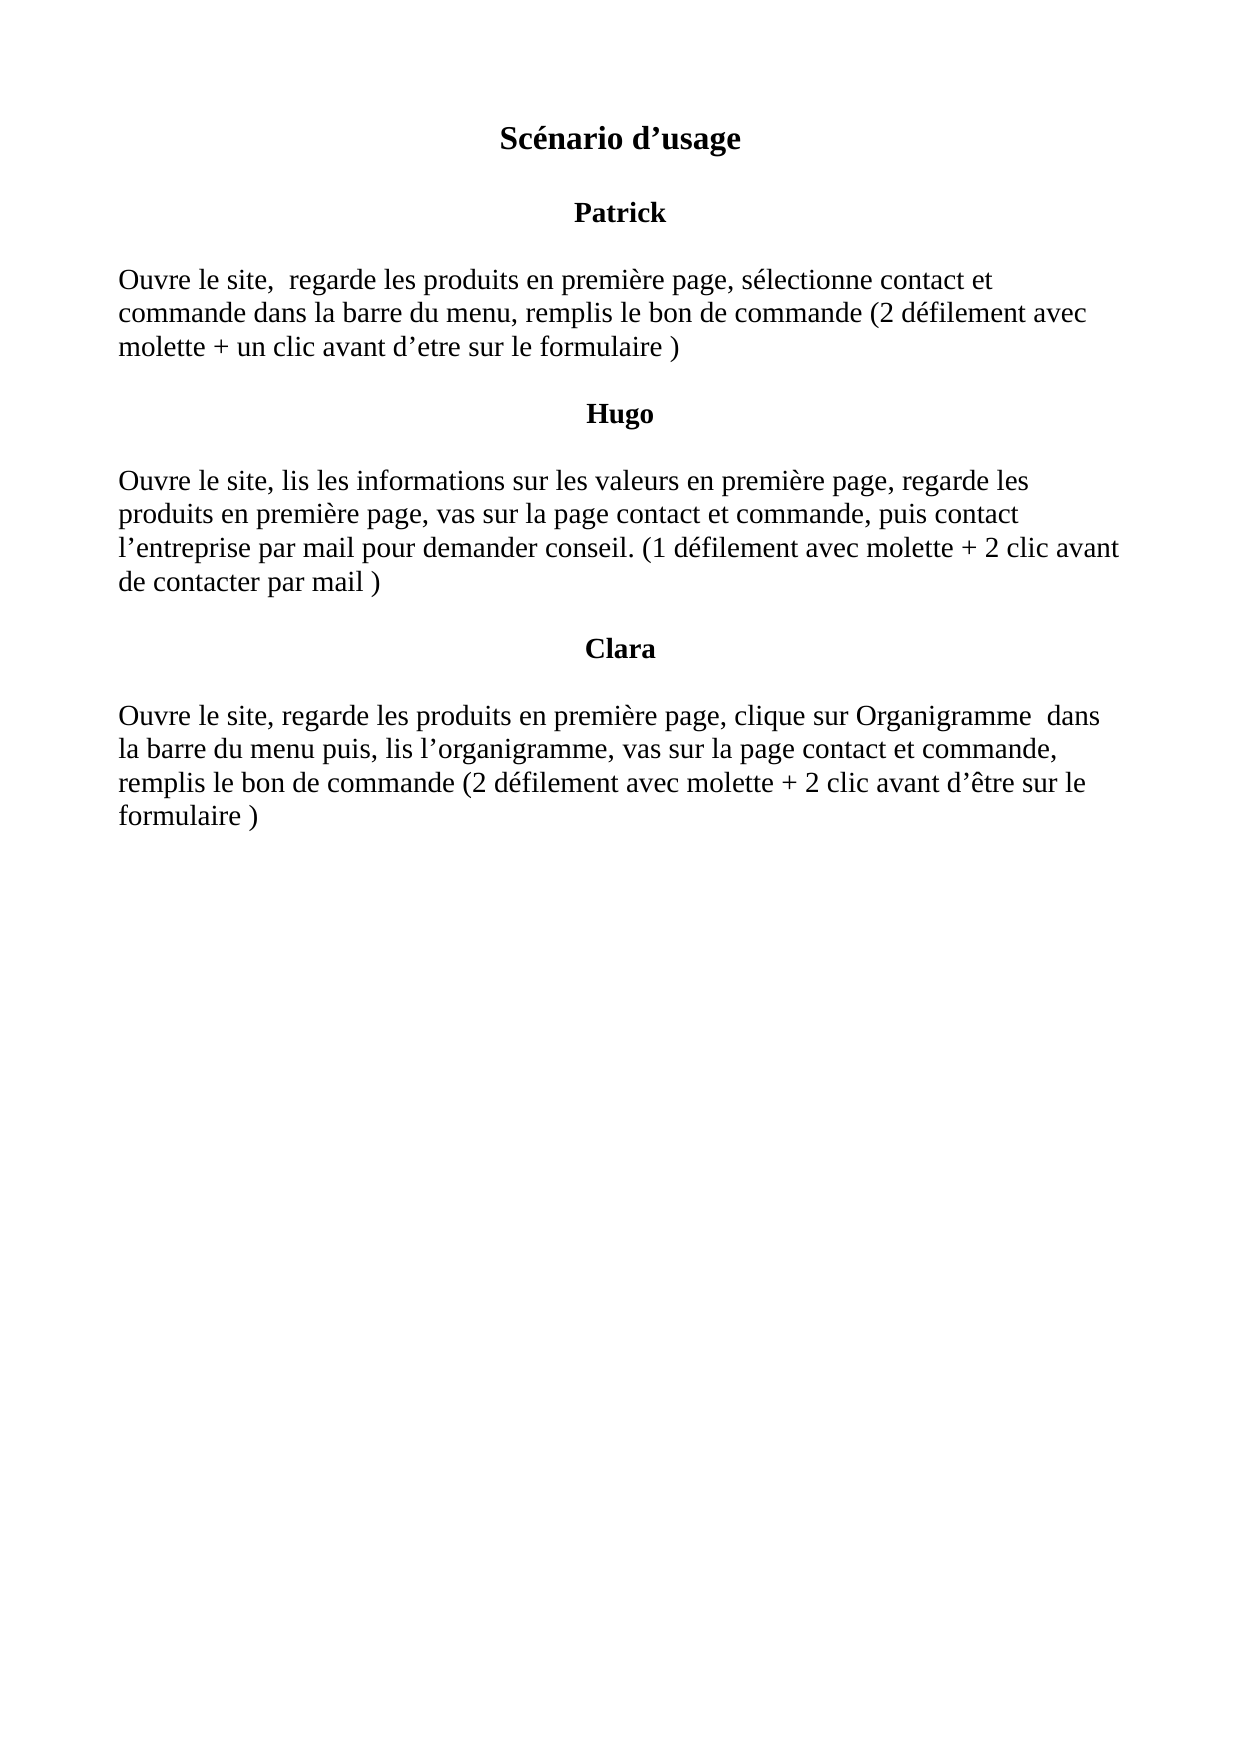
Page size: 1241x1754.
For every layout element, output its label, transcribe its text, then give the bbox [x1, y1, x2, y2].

text Ouvre le site, regarde les produits en première page, clique sur Organigramme dans la barre du menu puis, lis l’organigramme, vas sur la page contact et commande, remplis le bon de commande (2 défilement avec molette + 2 clic avant d’être sur le formulaire ) [118, 698, 1122, 832]
text Ouvre le site, lis les informations sur les valeurs en première page, regarde les produits en première page, vas sur la page contact et commande, puis contact l’entreprise par mail pour demander conseil. (1 défilement avec molette + 2 clic avant de contacter par mail ) [118, 463, 1122, 597]
text Hugo [118, 396, 1122, 429]
text Clara [118, 631, 1122, 664]
text Scénario d’usage [118, 118, 1122, 156]
text Ouvre le site, regarde les produits en première page, sélectionne contact et commande dans la barre du menu, remplis le bon de commande (2 défilement avec molette + un clic avant d’etre sur le formulaire ) [118, 262, 1122, 362]
text Patrick [118, 195, 1122, 228]
